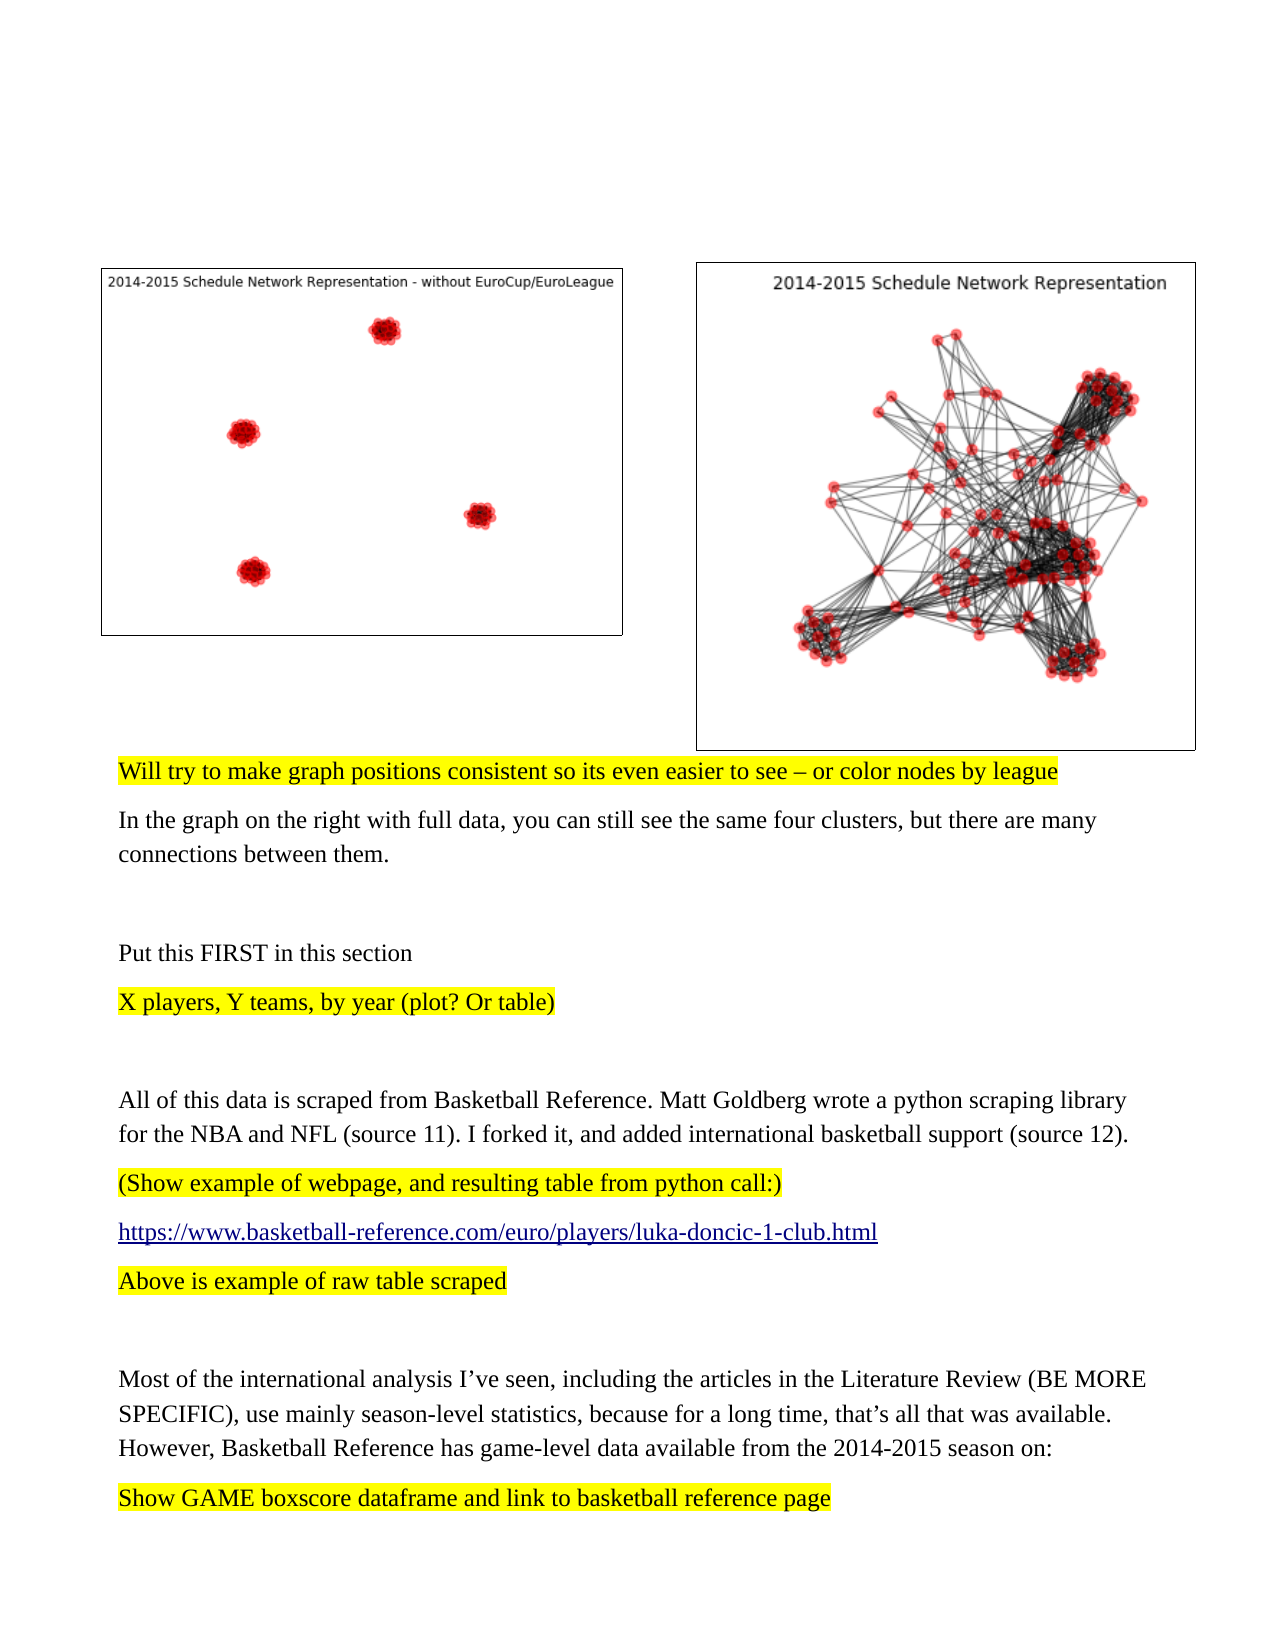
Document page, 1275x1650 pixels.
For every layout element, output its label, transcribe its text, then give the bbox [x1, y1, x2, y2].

text Most of the international analysis I’ve seen, including the articles in the Literature Review (BE MORE SPECIFIC), use mainly season-level statistics, because for a long time, that’s all that was available. However, Basketball Reference has game-level data available from the 2014-2015 season on: [118, 1364, 1157, 1462]
text Show GAME boxscore dataframe and link to basketball reference page [118, 1483, 1157, 1511]
text Will try to make graph positions consistent so its even easier to see – or color nodes by league [118, 756, 1157, 785]
text Above is example of raw table scraped [118, 1266, 1157, 1295]
text X players, Y teams, by year (plot? Or table) [118, 987, 1157, 1015]
text https://www.basketball-reference.com/euro/players/luka-doncic-1-club.html [118, 1217, 1157, 1246]
text In the graph on the right with full data, you can still see the same four clusters, but there are many connections between them. [118, 805, 1157, 868]
text (Show example of webpage, and resulting table from python call:) [118, 1168, 1157, 1197]
text All of this data is scraped from Basketball Reference. Matt Goldberg wrote a python scraping library for the NBA and NFL (source 11). I forked it, and added international basketball support (source 12). [118, 1085, 1157, 1148]
picture [698, 265, 1192, 747]
text Put this FIRST in this section [118, 938, 1157, 966]
picture [102, 269, 622, 635]
